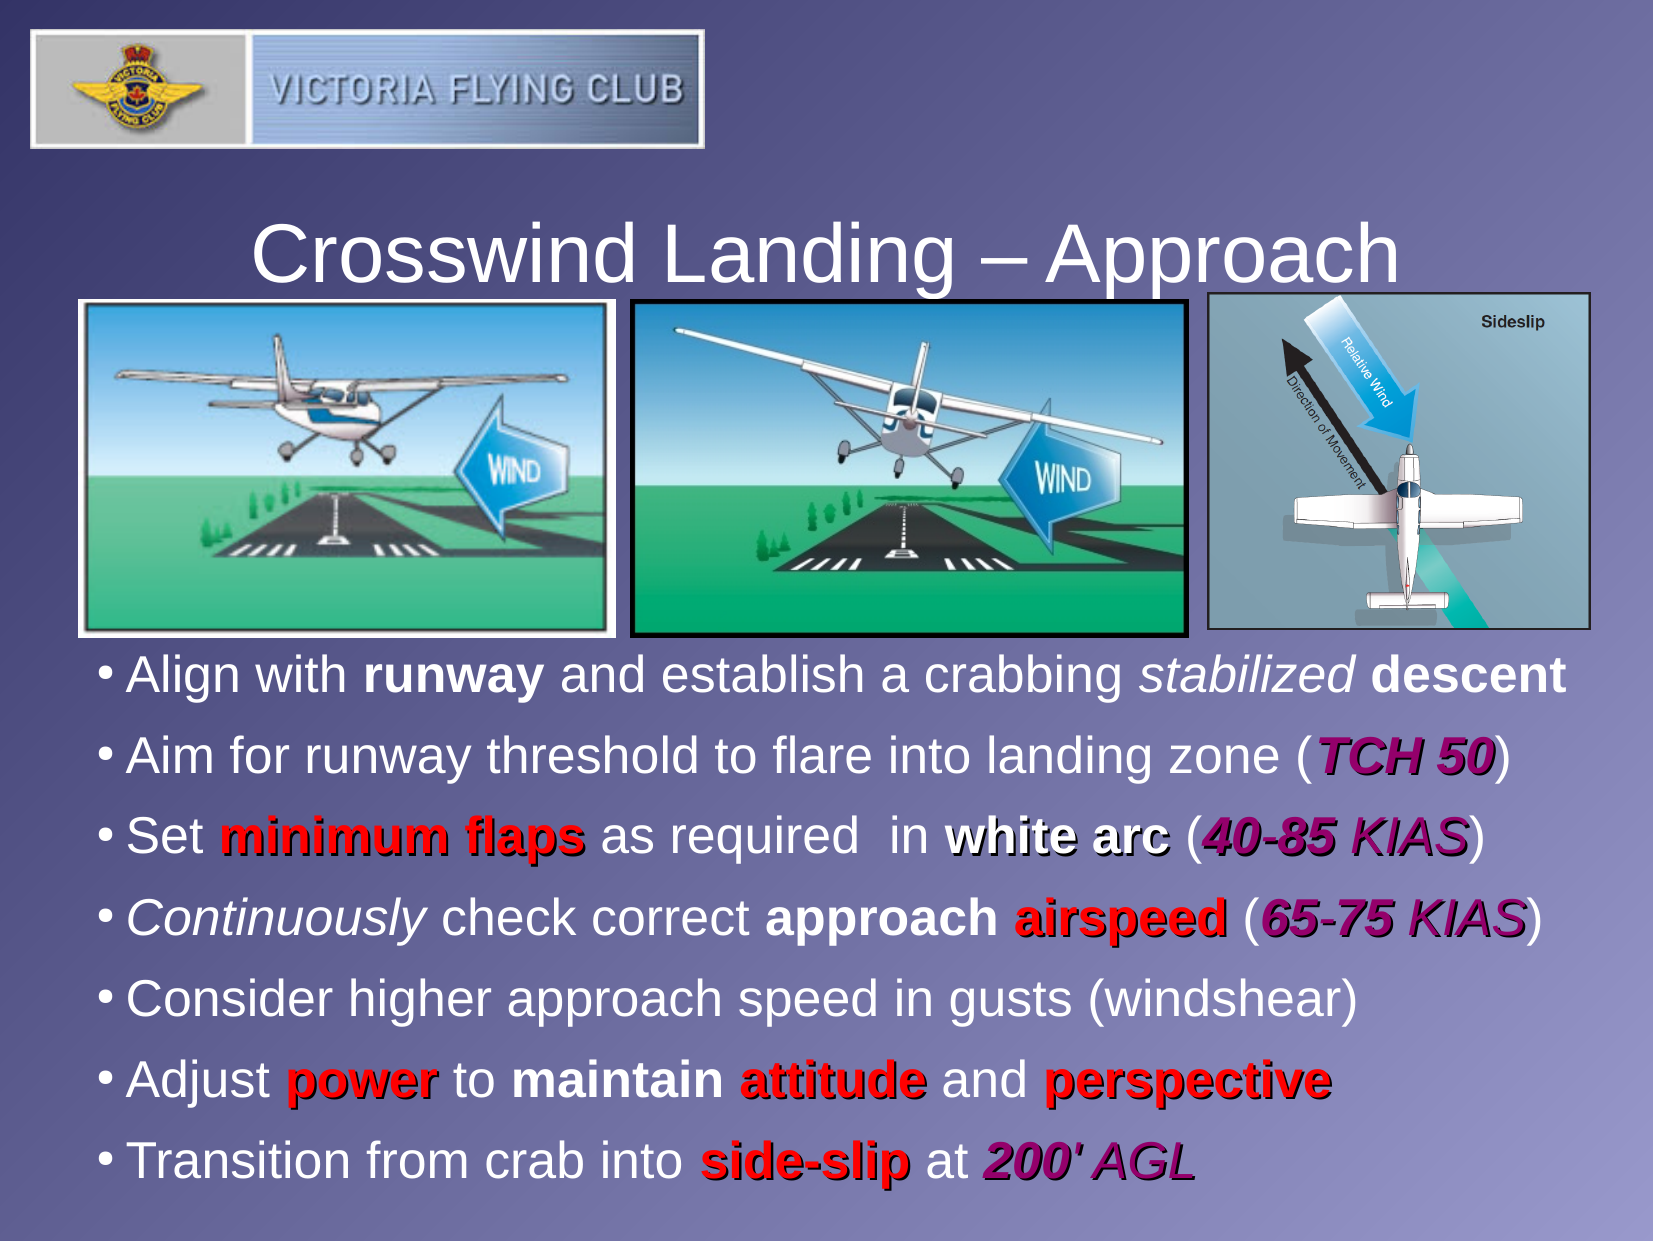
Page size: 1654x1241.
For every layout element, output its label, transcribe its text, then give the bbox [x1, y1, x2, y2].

picture [30, 29, 705, 149]
list Align with runway and establish a crabbing stabilized descent Aim for runway threshold to flare into landing zone (TCH 50) Set minimum flaps as required in white arc (40-85 KIAS) Continuously check correct approach airspeed (65-75 KIAS) Consider higher approach speed in gusts (windshear) Adjust power to maintain attitude and perspective Transition from crab into side-slip at 200' AGL [82, 645, 1606, 1201]
picture [630, 299, 1189, 638]
title Crosswind Landing – Approach [82, 150, 1571, 358]
picture [1207, 292, 1591, 631]
picture [78, 299, 616, 638]
